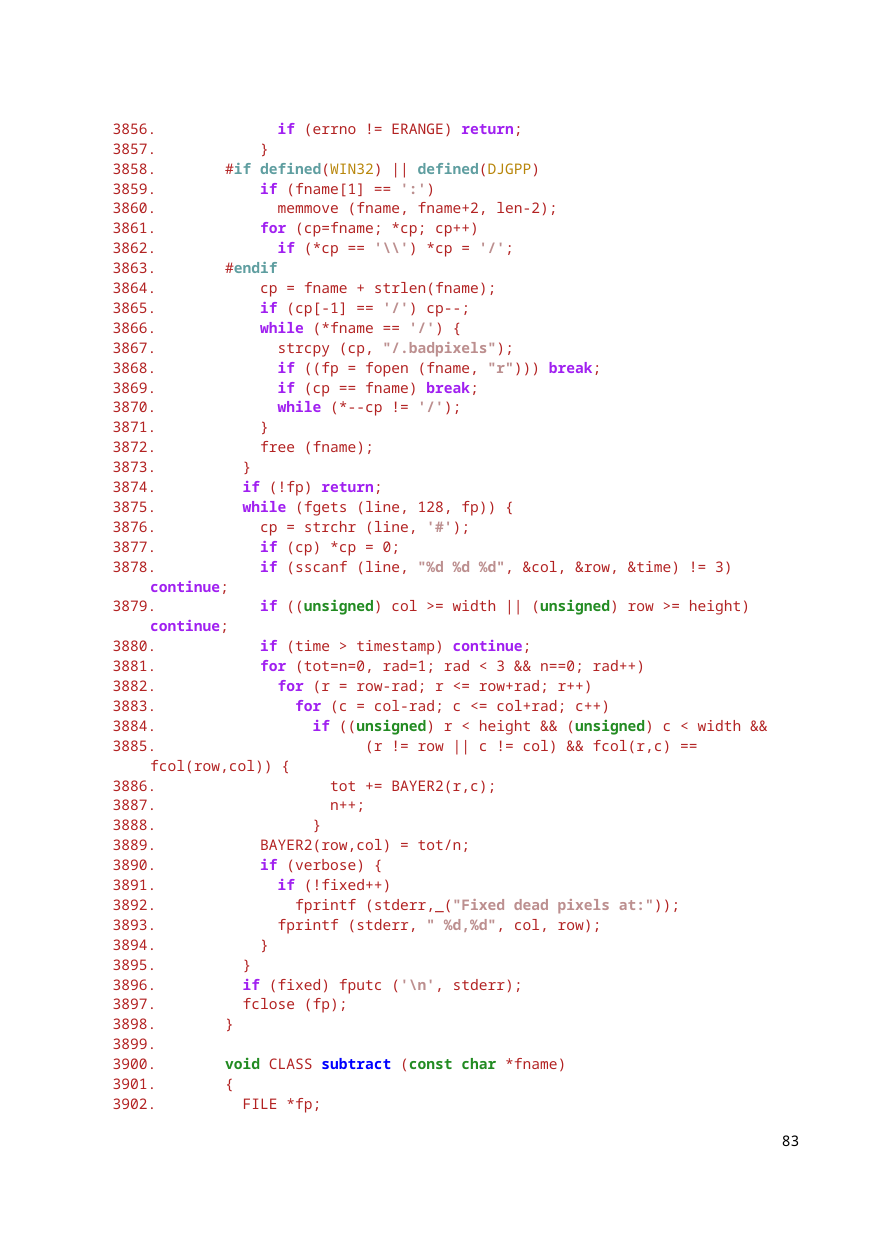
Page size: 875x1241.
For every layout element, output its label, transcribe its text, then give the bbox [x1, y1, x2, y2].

list (r != row || c != col) && fcol(r,c) == fcol(row,col)) { [112, 736, 799, 775]
list while (*fname == '/') { [112, 318, 799, 338]
list fprintf (stderr,_("Fixed dead pixels at:")); [112, 895, 799, 914]
list if ((unsigned) r < height && (unsigned) c < width && [112, 716, 799, 736]
list if (time > timestamp) continue; [112, 636, 799, 656]
list if (errno != ERANGE) return; [112, 119, 799, 139]
list if (*cp == '\\') *cp = '/'; [112, 238, 799, 258]
list } [112, 457, 799, 477]
list if ((unsigned) col >= width || (unsigned) row >= height) continue; [112, 596, 799, 636]
list n++; [112, 795, 799, 815]
list memmove (fname, fname+2, len-2); [112, 198, 799, 218]
list strcpy (cp, "/.badpixels"); [112, 338, 799, 357]
list fprintf (stderr, " %d,%d", col, row); [112, 914, 799, 934]
list if (sscanf (line, "%d %d %d", &col, &row, &time) != 3) continue; [112, 556, 799, 596]
list if ((fp = fopen (fname, "r"))) break; [112, 357, 799, 377]
list while (*--cp != '/'); [112, 397, 799, 417]
list for (cp=fname; *cp; cp++) [112, 218, 799, 238]
list cp = fname + strlen(fname); [112, 278, 799, 298]
list if (verbose) { [112, 855, 799, 875]
list if (cp) *cp = 0; [112, 537, 799, 556]
list FILE *fp; [112, 1094, 799, 1113]
list if (fixed) fputc ('\n', stderr); [112, 974, 799, 994]
list fclose (fp); [112, 994, 799, 1014]
list for (tot=n=0, rad=1; rad < 3 && n==0; rad++) [112, 656, 799, 676]
list while (fgets (line, 128, fp)) { [112, 497, 799, 517]
list for (r = row-rad; r <= row+rad; r++) [112, 676, 799, 696]
list if (cp == fname) break; [112, 377, 799, 397]
list } [112, 139, 799, 158]
list free (fname); [112, 437, 799, 457]
list BAYER2(row,col) = tot/n; [112, 835, 799, 855]
list tot += BAYER2(r,c); [112, 775, 799, 795]
list } [112, 934, 799, 954]
list { [112, 1074, 799, 1094]
list } [112, 954, 799, 974]
list for (c = col-rad; c <= col+rad; c++) [112, 696, 799, 716]
list #endif [112, 258, 799, 278]
list if (fname[1] == ':') [112, 178, 799, 198]
list } [112, 417, 799, 437]
list if (cp[-1] == '/') cp--; [112, 298, 799, 318]
list if (!fp) return; [112, 477, 799, 497]
list } [112, 1014, 799, 1034]
list if (!fixed++) [112, 875, 799, 895]
list } [112, 815, 799, 835]
list cp = strchr (line, '#'); [112, 517, 799, 537]
list #if defined(WIN32) || defined(DJGPP) [112, 158, 799, 178]
list void CLASS subtract (const char *fname) [112, 1054, 799, 1074]
